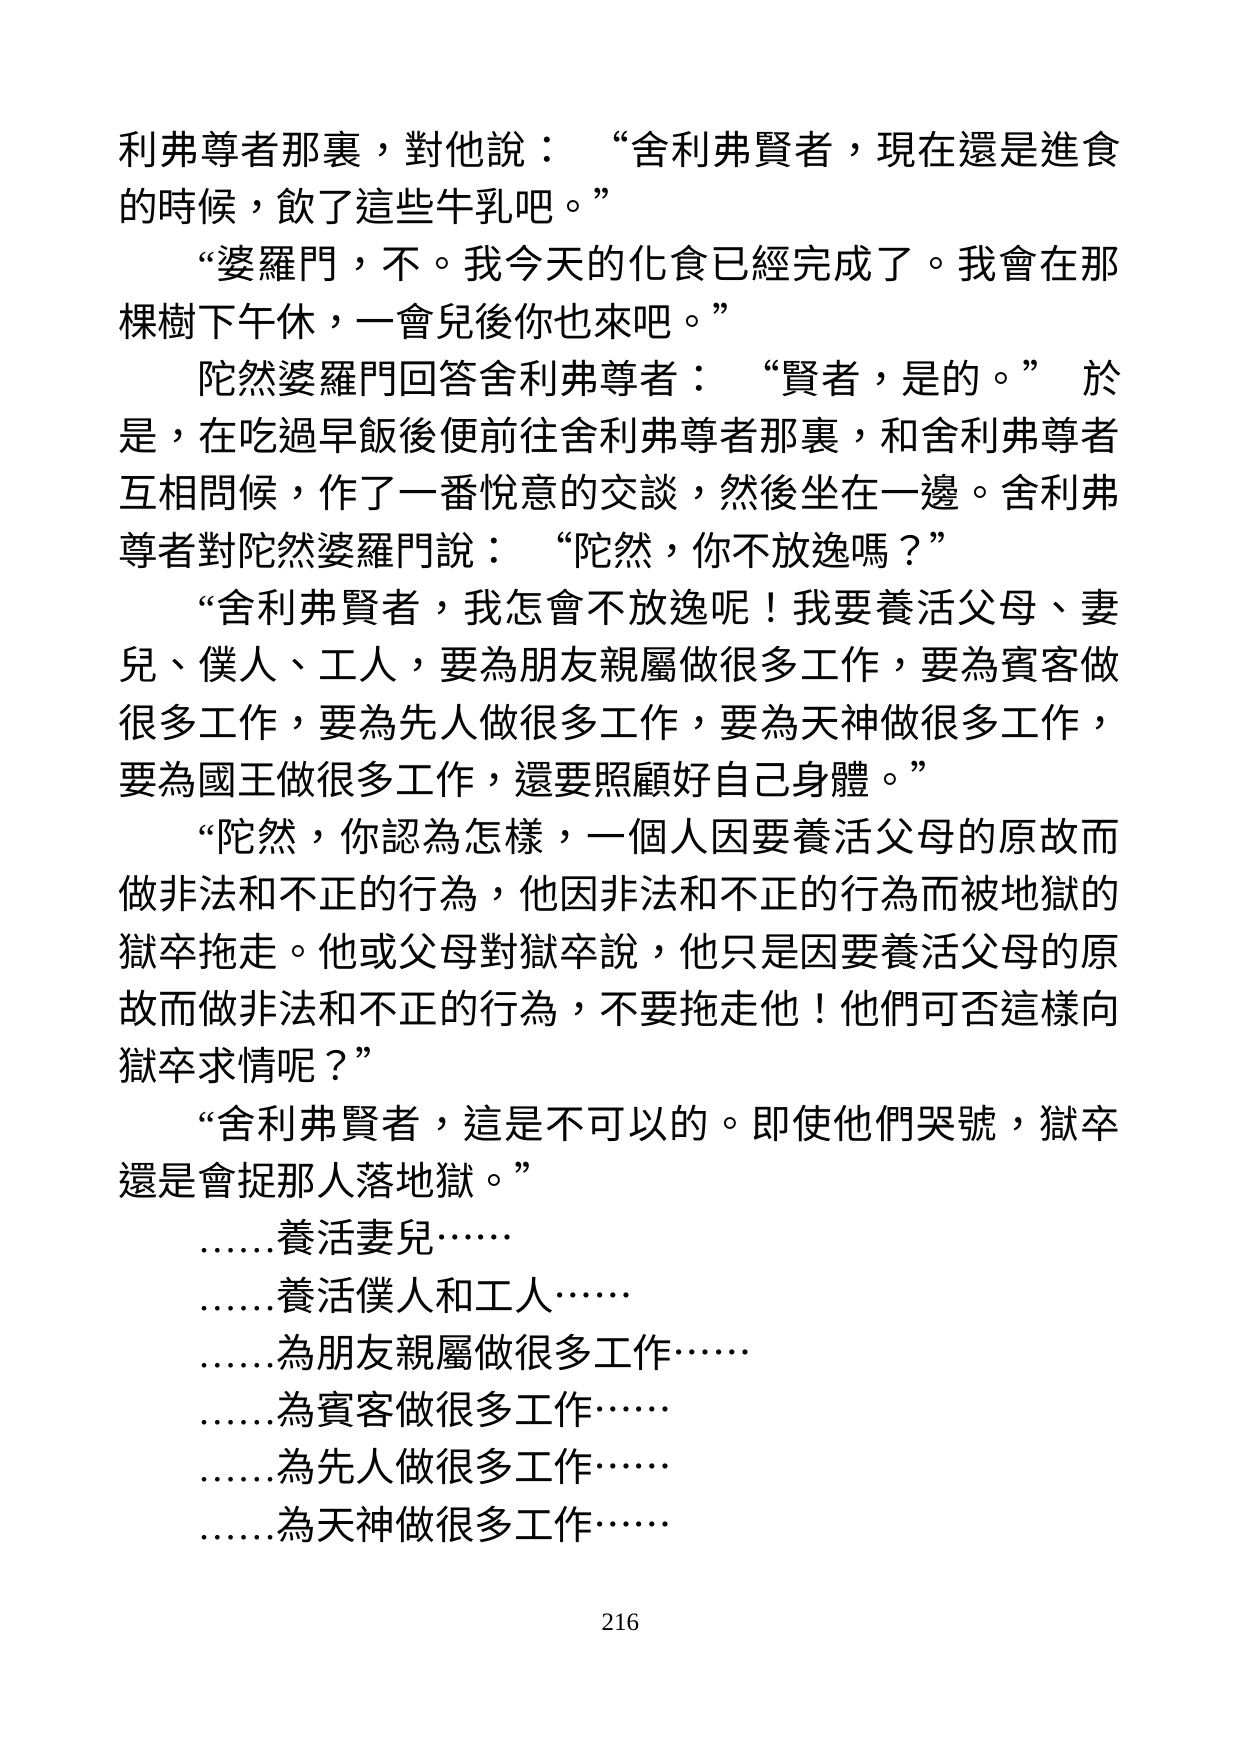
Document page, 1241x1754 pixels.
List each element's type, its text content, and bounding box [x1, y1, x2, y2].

text 利弗尊者那裏，對他說： “舍利弗賢者，現在還是進食的時候，飲了這些牛乳吧。” [118, 118, 1122, 233]
text ……養活妻兒…… [118, 1207, 1122, 1264]
text ……為朋友親屬做很多工作…… [118, 1321, 1122, 1378]
text 陀然婆羅門回答舍利弗尊者： “賢者，是的。” 於是，在吃過早飯後便前往舍利弗尊者那裏，和舍利弗尊者互相問候，作了一番悅意的交談，然後坐在一邊。舍利弗尊者對陀然婆羅門說： “陀然，你不放逸嗎？” [118, 347, 1122, 576]
text “舍利弗賢者，我怎會不放逸呢！我要養活父母、妻兒、僕人、工人，要為朋友親屬做很多工作，要為賓客做很多工作，要為先人做很多工作，要為天神做很多工作，要為國王做很多工作，還要照顧好自己身體。” [118, 576, 1122, 806]
text ……為賓客做很多工作…… [118, 1378, 1122, 1436]
text ……養活僕人和工人…… [118, 1264, 1122, 1321]
text “陀然，你認為怎樣，一個人因要養活父母的原故而做非法和不正的行為，他因非法和不正的行為而被地獄的獄卒拖走。他或父母對獄卒說，他只是因要養活父母的原故而做非法和不正的行為，不要拖走他！他們可否這樣向獄卒求情呢？” [118, 806, 1122, 1092]
text “婆羅門，不。我今天的化食已經完成了。我會在那棵樹下午休，一會兒後你也來吧。” [118, 233, 1122, 347]
text ……為先人做很多工作…… [118, 1436, 1122, 1493]
text ……為天神做很多工作…… [118, 1493, 1122, 1550]
text “舍利弗賢者，這是不可以的。即使他們哭號，獄卒還是會捉那人落地獄。” [118, 1092, 1122, 1207]
